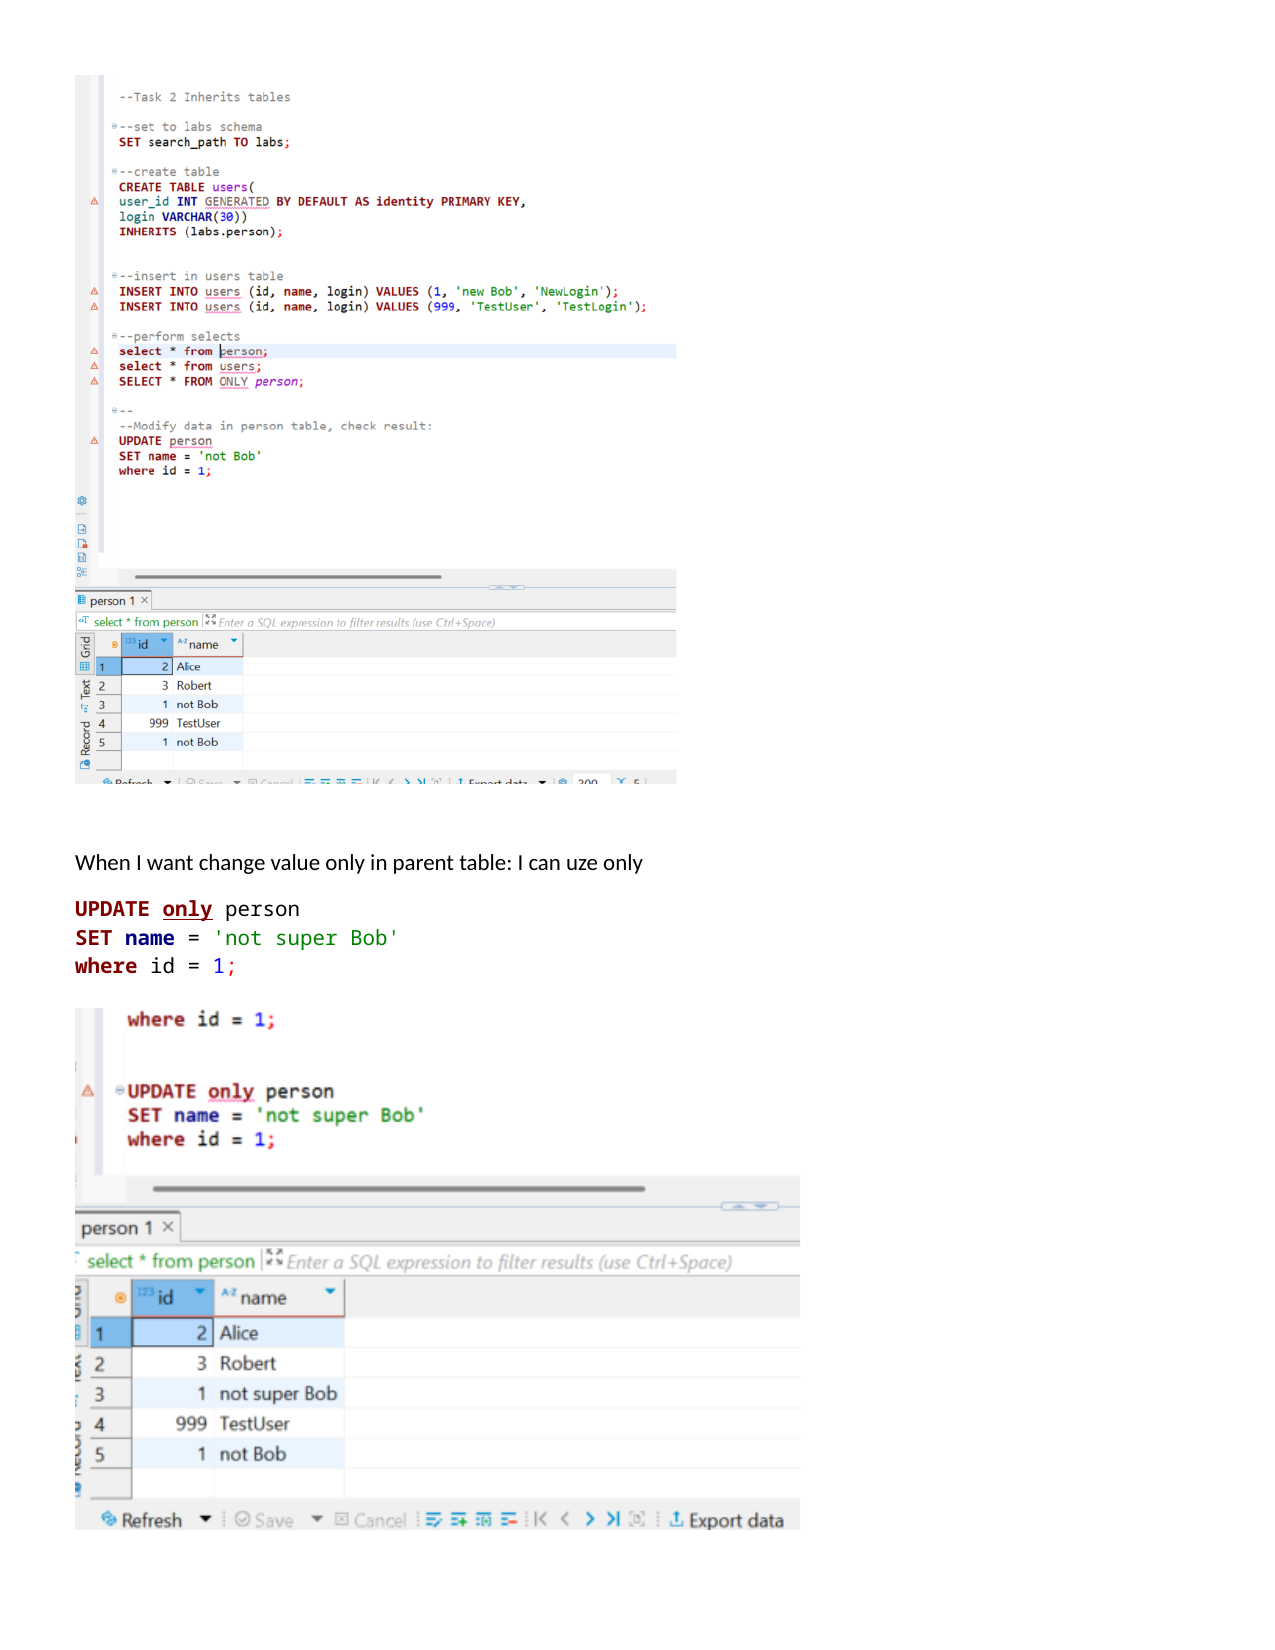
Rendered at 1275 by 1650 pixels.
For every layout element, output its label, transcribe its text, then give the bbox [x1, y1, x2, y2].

text SET name = 'not super Bob' [75, 923, 1200, 951]
text When I want change value only in parent table: I can uze only [75, 848, 1200, 876]
text where id = 1; [75, 951, 1200, 980]
text UPDATE only person [75, 894, 1200, 923]
